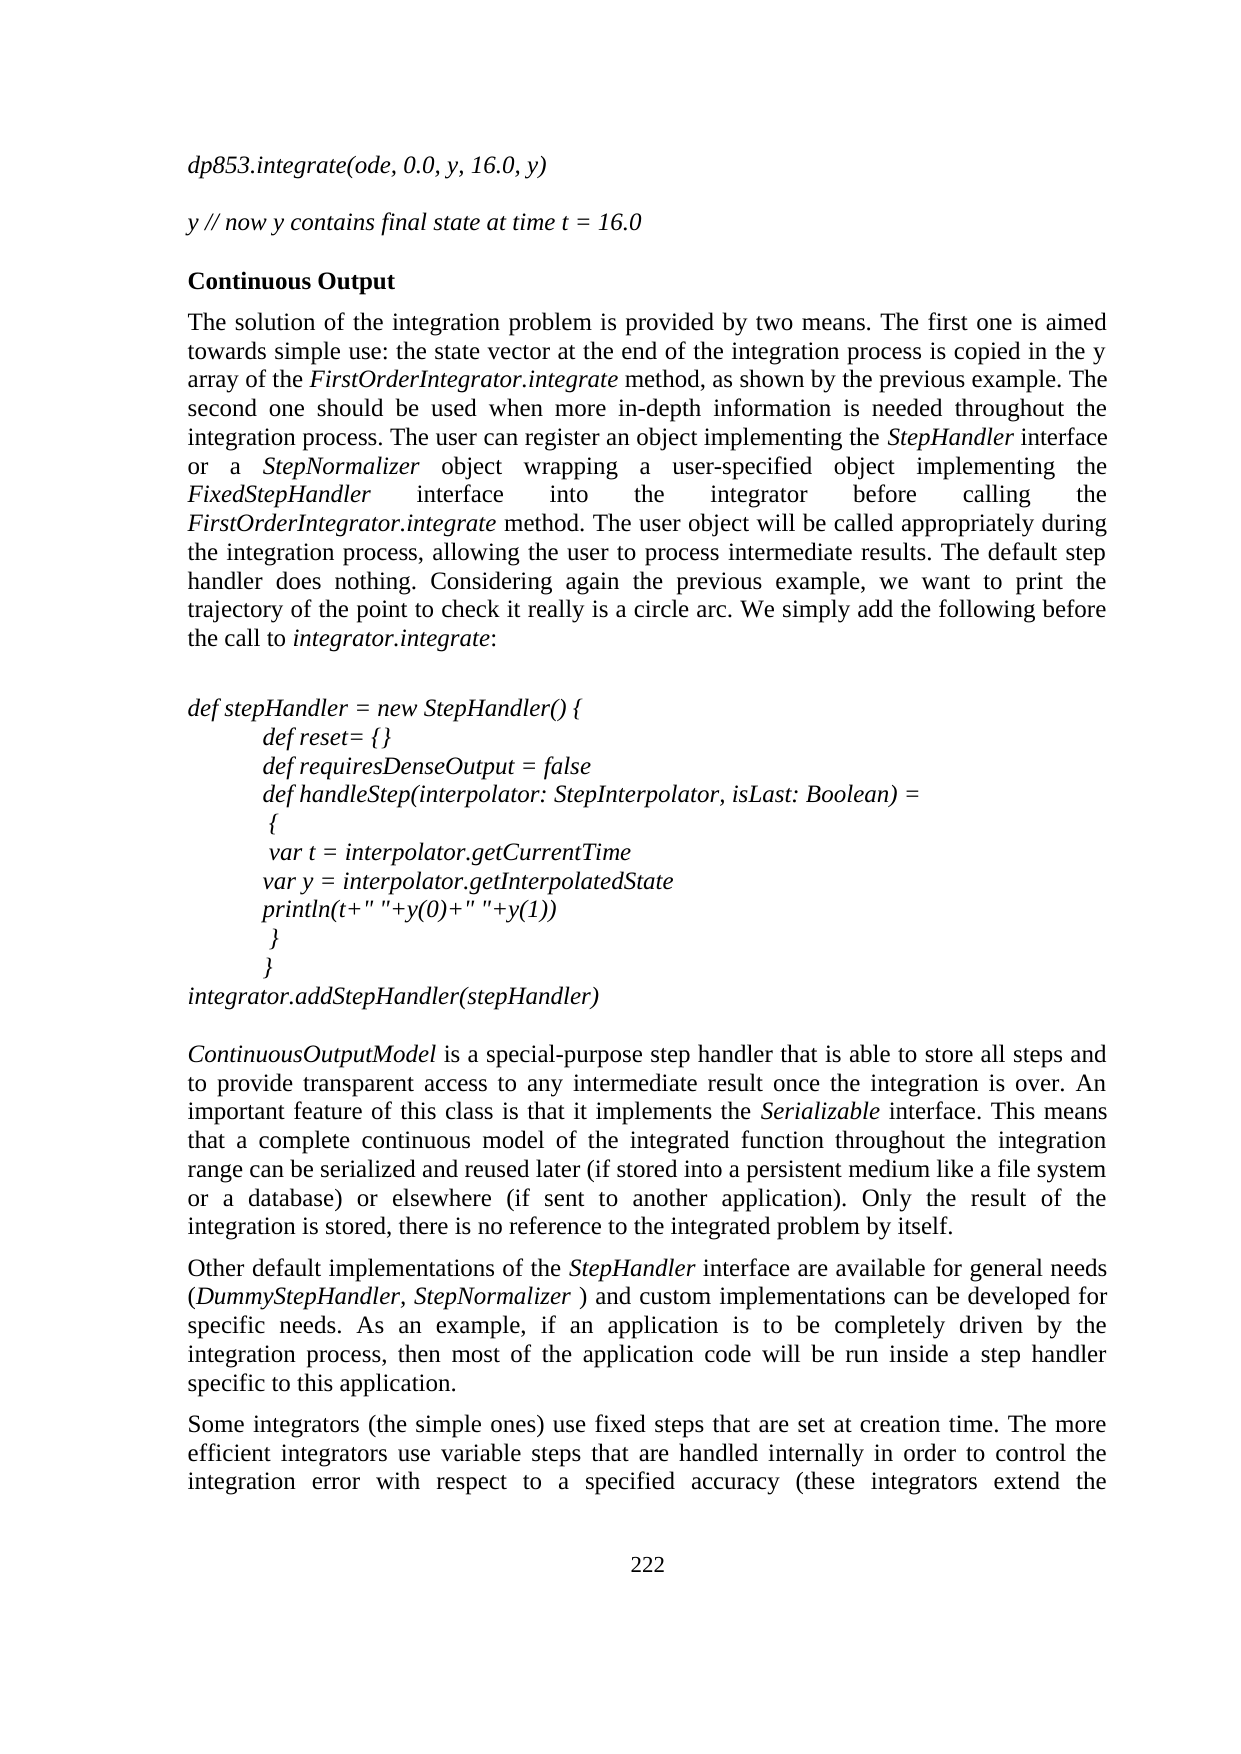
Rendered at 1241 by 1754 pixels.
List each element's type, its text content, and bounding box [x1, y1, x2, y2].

text The solution of the integration problem is provided by two means. The first one is aimed towards simple use: the state vector at the end of the integration process is copied in the y array of the FirstOrderIntegrator.integrate method, as shown by the previous example. The second one should be used when more in-depth information is needed throughout the integration process. The user can register an object implementing the StepHandler interface or a StepNormalizer object wrapping a user-specified object implementing the FixedStepHandler interface into the integrator before calling the FirstOrderIntegrator.integrate method. The user object will be called appropriately during the integration process, allowing the user to process intermediate results. The default step handler does nothing. Considering again the previous example, we want to print the trajectory of the point to check it really is a circle arc. We simply add the following before the call to integrator.integrate: [187, 307, 1108, 652]
text integrator.addStepHandler(stepHandler) [187, 981, 1108, 1009]
text println(t+" "+y(0)+" "+y(1)) [187, 894, 1108, 923]
text Continuous Output [187, 266, 1108, 294]
text def stepHandler = new StepHandler() { [187, 693, 1108, 722]
text Other default implementations of the StepHandler interface are available for general needs (DummyStepHandler, StepNormalizer ) and custom implementations can be developed for specific needs. As an example, if an application is to be completely driven by the integration process, then most of the application code will be run inside a step handler specific to this application. [187, 1253, 1108, 1396]
text { [187, 808, 1108, 837]
text } [187, 923, 1108, 952]
text def requiresDenseOutput = false [187, 751, 1108, 779]
text def handleStep(interpolator: StepInterpolator, isLast: Boolean) = [187, 779, 1108, 808]
text } [187, 952, 1108, 981]
text def reset= {} [187, 722, 1108, 751]
text Some integrators (the simple ones) use fixed steps that are set at creation time. The more efficient integrators use variable steps that are handled internally in order to control the integration error with respect to a specified accuracy (these integrators extend the [187, 1409, 1108, 1495]
text var t = interpolator.getCurrentTime [187, 837, 1108, 866]
text dp853.integrate(ode, 0.0, y, 16.0, y) [187, 150, 1108, 179]
text ContinuousOutputModel is a special-purpose step handler that is able to store all steps and to provide transparent access to any intermediate result once the integration is over. An important feature of this class is that it implements the Serializable interface. This means that a complete continuous model of the integrated function throughout the integration range can be serialized and reused later (if stored into a persistent medium like a file system or a database) or elsewhere (if sent to another application). Only the result of the integration is stored, there is no reference to the integrated problem by itself. [187, 1039, 1108, 1240]
text y // now y contains final state at time t = 16.0 [187, 207, 1108, 236]
text var y = interpolator.getInterpolatedState [187, 866, 1108, 894]
